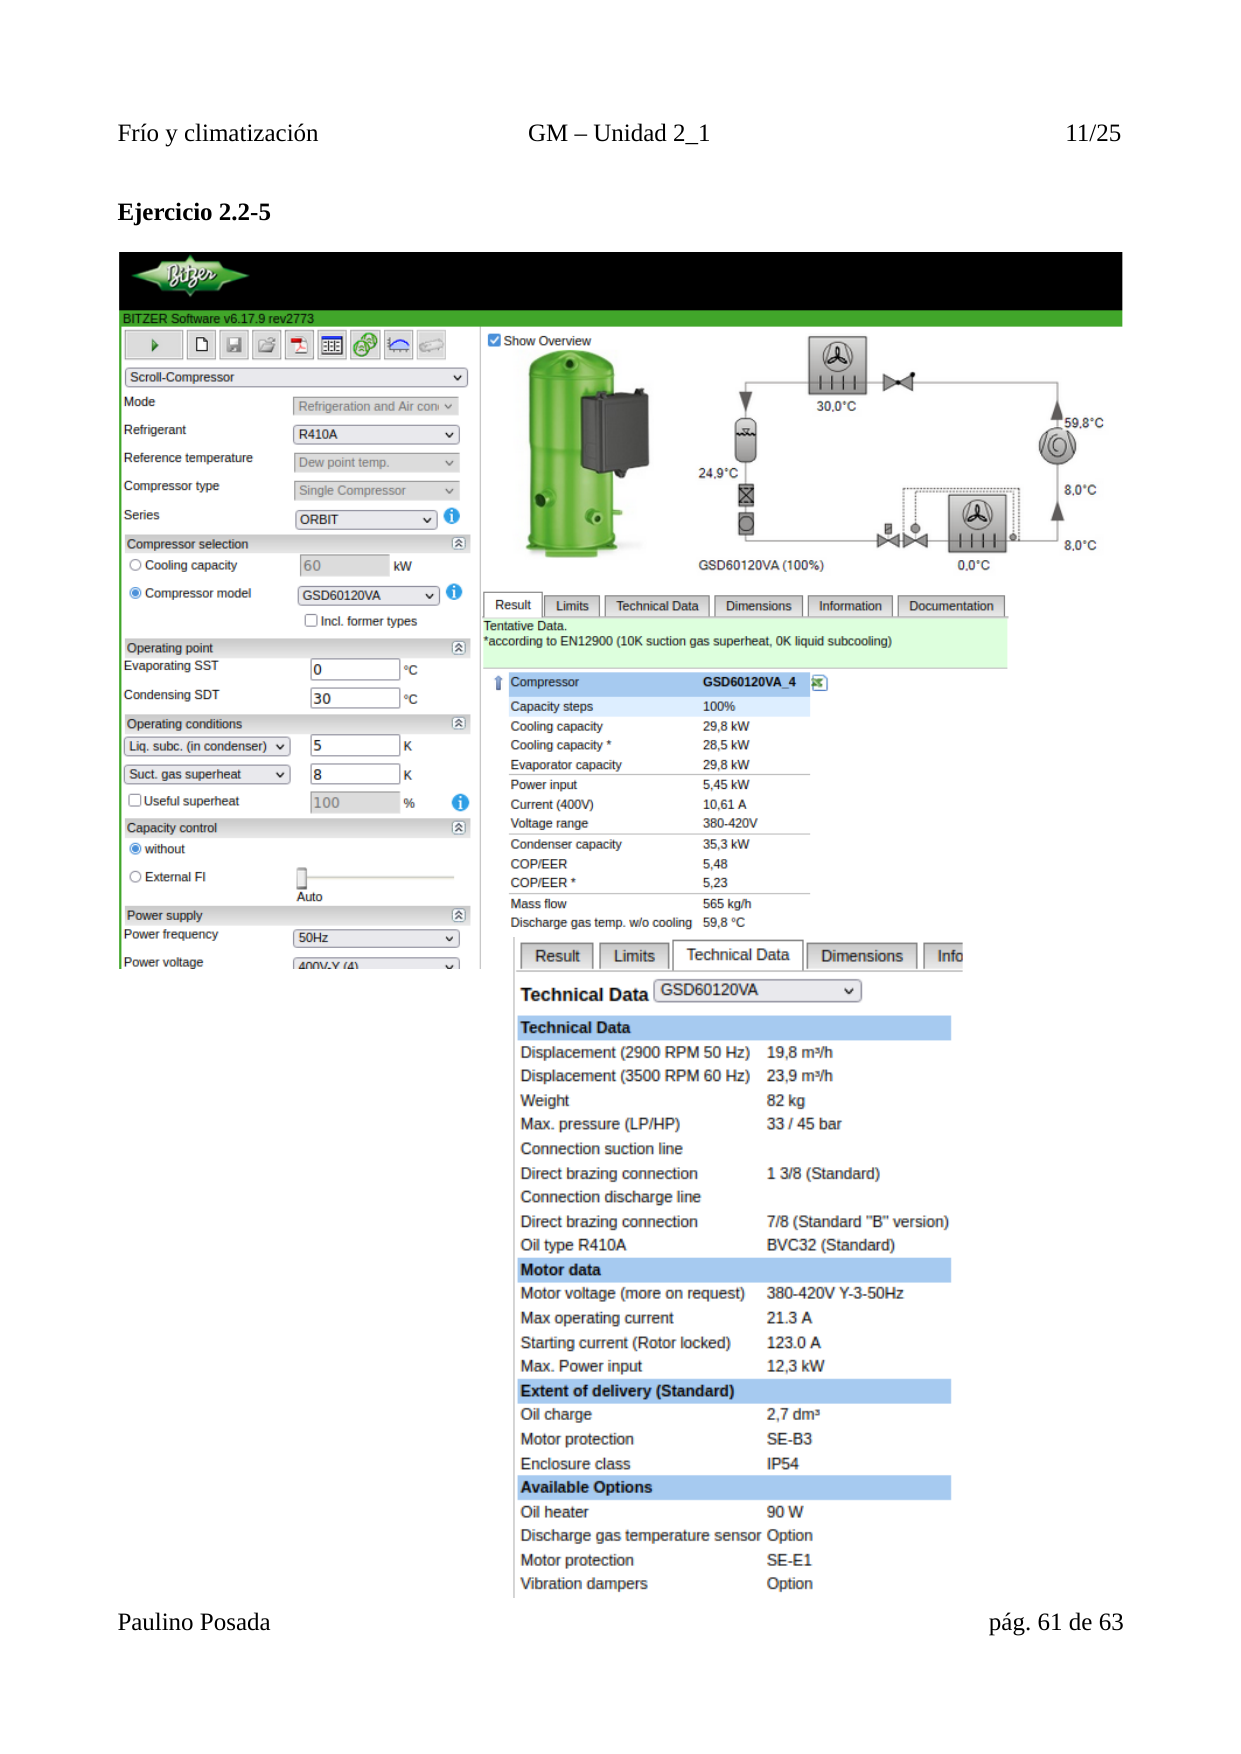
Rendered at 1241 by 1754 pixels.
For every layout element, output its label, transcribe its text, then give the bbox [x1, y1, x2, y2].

picture [118, 252, 1123, 1598]
text Ejercicio 2.2-5 [117, 197, 1123, 226]
